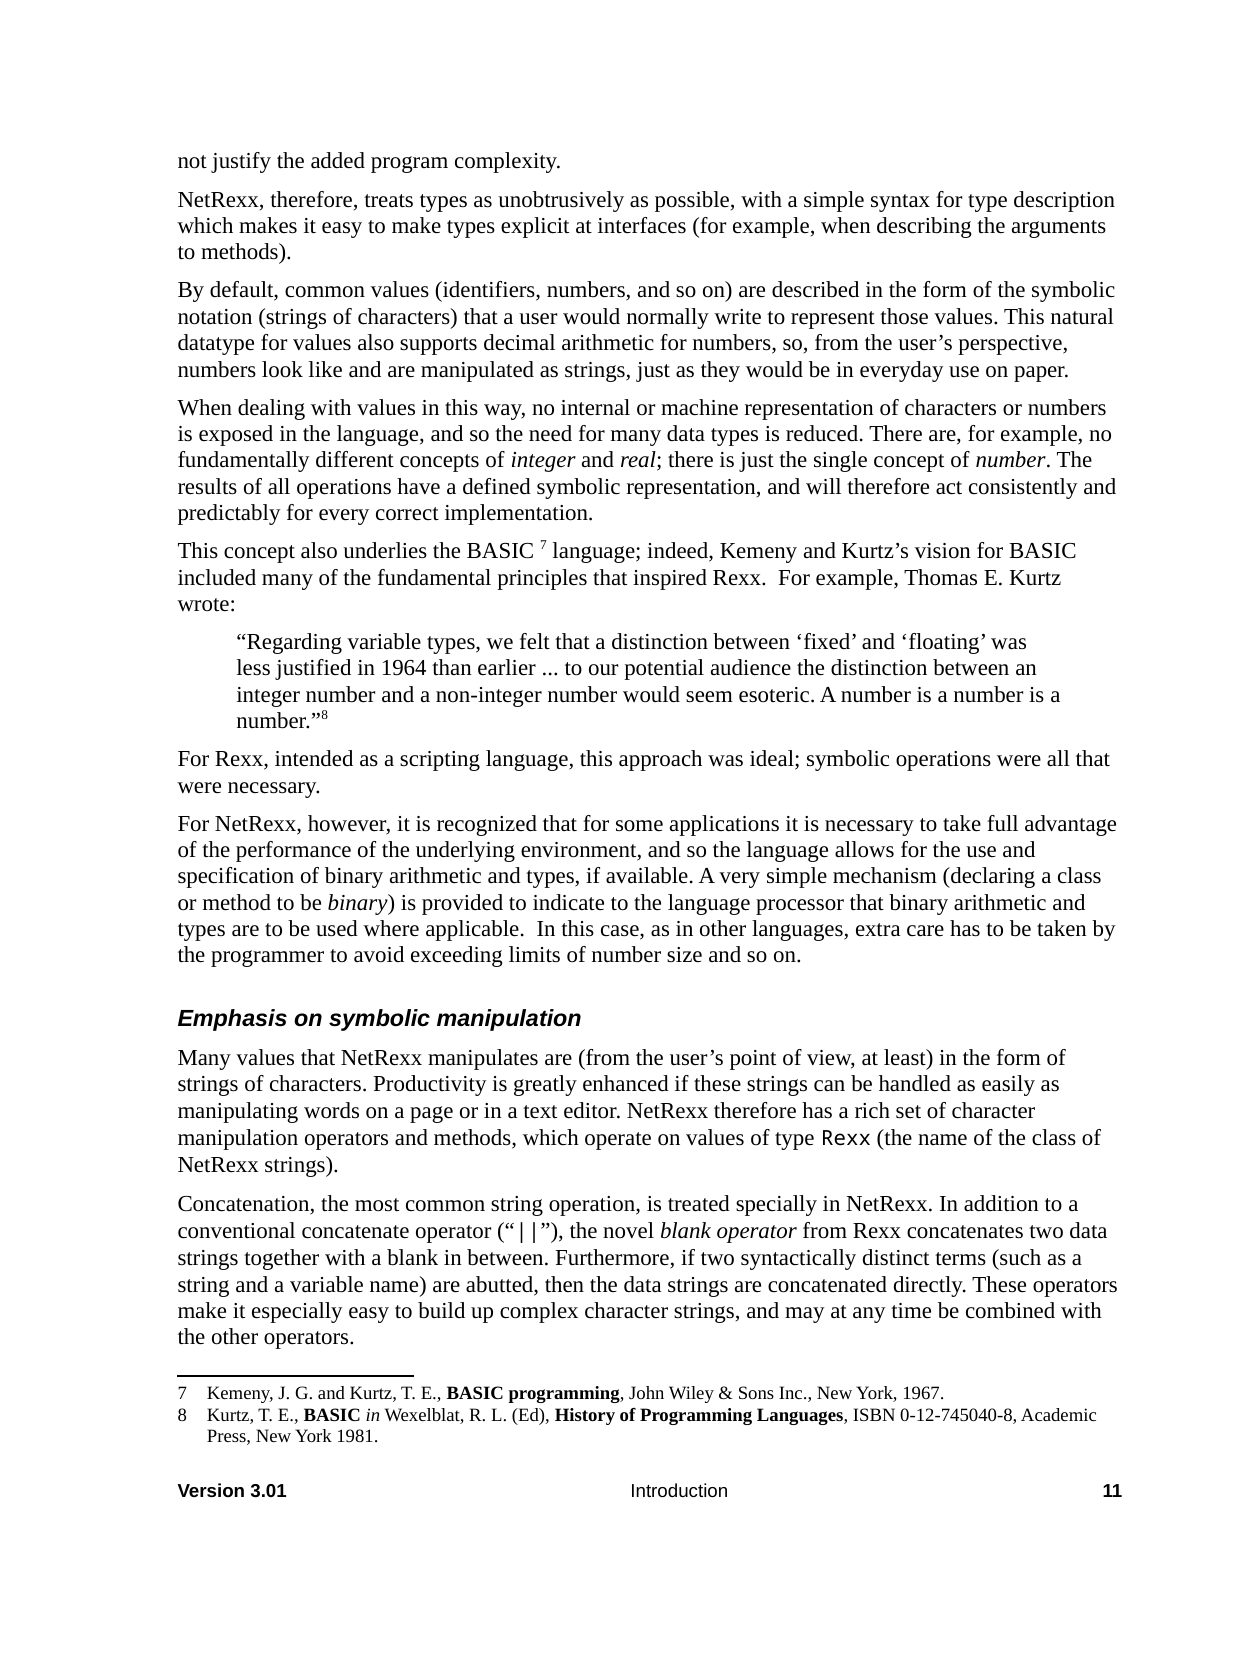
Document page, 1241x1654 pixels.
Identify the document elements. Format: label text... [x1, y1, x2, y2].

text By default, common values (identifiers, numbers, and so on) are described in the form of the symbolic notation (strings of characters) that a user would normally write to represent those values. This natural datatype for values also supports decimal arithmetic for numbers, so, from the user’s perspective, numbers look like and are manipulated as strings, just as they would be in everyday use on paper. [177, 277, 1122, 382]
text For Rexx, intended as a scripting language, this approach was ideal; symbolic operations were all that were necessary. [177, 745, 1122, 798]
text not justify the added program complexity. [177, 148, 1122, 174]
text When dealing with values in this way, no internal or machine representation of characters or numbers is exposed in the language, and so the need for many data types is reduced. There are, for example, no fundamentally different concepts of integer and real; there is just the single concept of number. The results of all operations have a defined symbolic representation, and will therefore act consistently and predictably for every correct implementation. [177, 394, 1122, 526]
text For NetRexx, however, it is recognized that for some applications it is necessary to take full advantage of the performance of the underlying environment, and so the language allows for the use and specification of binary arithmetic and types, if available. A very simple mechanism (declaring a class or method to be binary) is provided to indicate to the language processor that binary arithmetic and types are to be used where applicable. In this case, as in other languages, extra care has to be taken by the programmer to avoid exceeding limits of number size and so on. [177, 810, 1122, 968]
text This concept also underlies the BASIC language; indeed, Kemeny and Kurtz’s vision for BASIC included many of the fundamental principles that inspired Rexx. For example, Thomas E. Kurtz wrote: [177, 537, 1122, 616]
text Concatenation, the most common string operation, is treated specially in NetRexx. In addition to a conventional concatenate operator (“||”), the novel blank operator from Rexx concatenates two data strings together with a blank in between. Furthermore, if two syntactically distinct terms (such as a string and a variable name) are abutted, then the data strings are concatenated directly. These operators make it especially easy to build up complex character strings, and may at any time be combined with the other operators. [177, 1189, 1122, 1350]
text Kurtz, T. E., BASIC in Wexelblat, R. L. (Ed), History of Programming Languages, ISBN 0-12-745040-8, Academic Press, New York 1981. [177, 1404, 1122, 1447]
text “Regarding variable types, we felt that a distinction between ‘fixed’ and ‘floating’ was less justified in 1964 than earlier ... to our potential audience the distinction between an integer number and a non-integer number would seem esoteric. A number is a number is a number.” [236, 628, 1063, 733]
subtitle Emphasis on symbolic manipulation [177, 1005, 1122, 1031]
text NetRexx, therefore, treats types as unobtrusively as possible, with a simple syntax for type description which makes it easy to make types explicit at interfaces (for example, when describing the arguments to methods). [177, 186, 1122, 265]
text Many values that NetRexx manipulates are (from the user’s point of view, at least) in the form of strings of characters. Productivity is greatly enhanced if these strings can be handled as easily as manipulating words on a page or in a text editor. NetRexx therefore has a rich set of character manipulation operators and methods, which operate on values of type Rexx (the name of the class of NetRexx strings). [177, 1044, 1122, 1178]
text Kemeny, J. G. and Kurtz, T. E., BASIC programming, John Wiley & Sons Inc., New York, 1967. [177, 1382, 1122, 1404]
